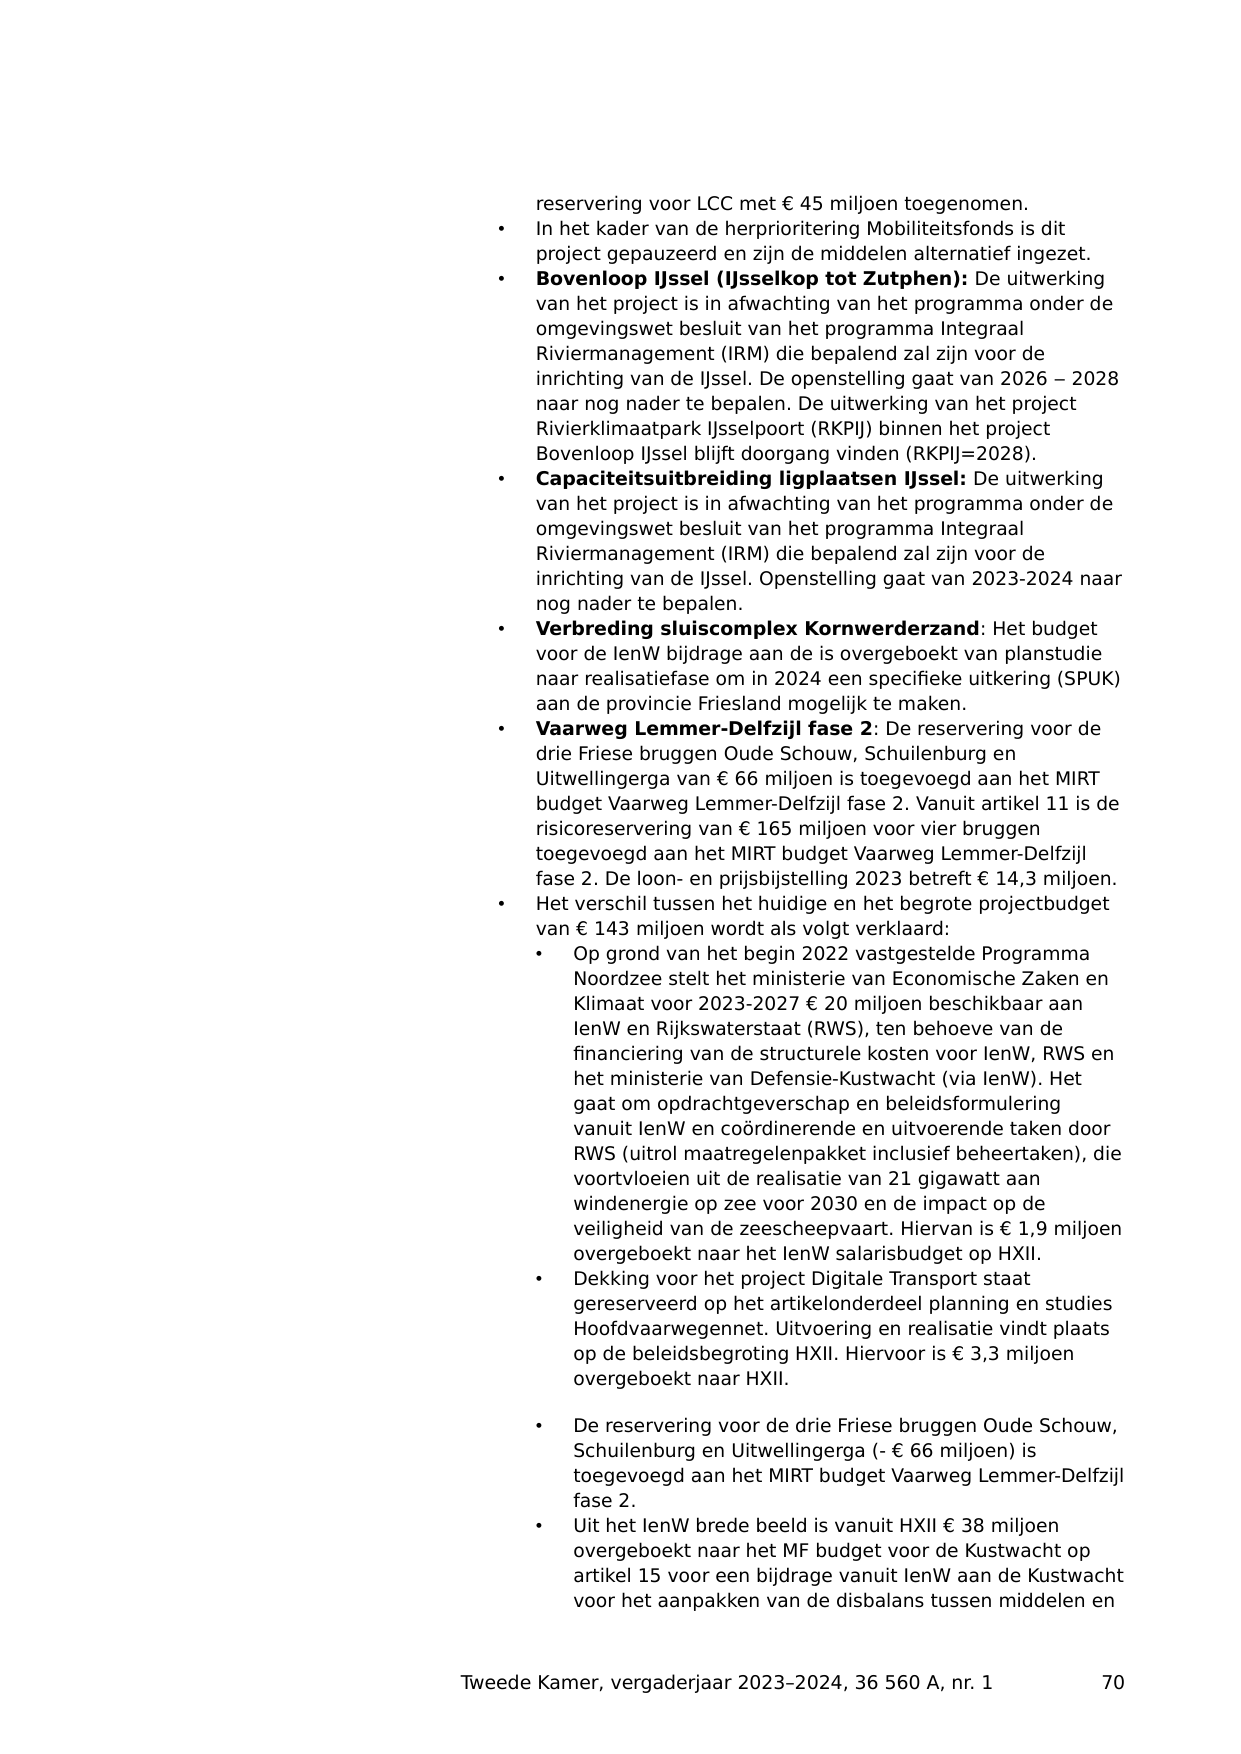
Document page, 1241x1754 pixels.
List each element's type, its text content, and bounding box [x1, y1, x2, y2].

list Bovenloop IJssel (IJsselkop tot Zutphen): De uitwerking van het project is in afwachting van het programma onder de omgevingswet besluit van het programma Integraal Riviermanagement (IRM) die bepalend zal zijn voor de inrichting van de IJssel. De openstelling gaat van 2026 ‒ 2028 naar nog nader te bepalen. De uitwerking van het project Rivierklimaatpark IJsselpoort (RKPIJ) binnen het project Bovenloop IJssel blijft doorgang vinden (RKPIJ=2028). [498, 266, 1125, 466]
list Het verschil tussen het huidige en het begrote projectbudget van € 143 miljoen wordt als volgt verklaard: [498, 891, 1125, 941]
list De reservering voor de drie Friese bruggen Oude Schouw, Schuilenburg en Uitwellingerga (- € 66 miljoen) is toegevoegd aan het MIRT budget Vaarweg Lemmer-Delfzijl fase 2. [536, 1413, 1125, 1513]
list Verbreding sluiscomplex Kornwerderzand: Het budget voor de IenW bijdrage aan de is overgeboekt van planstudie naar realisatiefase om in 2024 een specifieke uitkering (SPUK) aan de provincie Friesland mogelijk te maken. [498, 616, 1125, 716]
list Vaarweg Lemmer-Delfzijl fase 2: De reservering voor de drie Friese bruggen Oude Schouw, Schuilenburg en Uitwellingerga van € 66 miljoen is toegevoegd aan het MIRT budget Vaarweg Lemmer-Delfzijl fase 2. Vanuit artikel 11 is de risicoreservering van € 165 miljoen voor vier bruggen toegevoegd aan het MIRT budget Vaarweg Lemmer-Delfzijl fase 2. De loon- en prijsbijstelling 2023 betreft € 14,3 miljoen. [498, 716, 1125, 891]
list Dekking voor het project Digitale Transport staat gereserveerd op het artikelonderdeel planning en studies Hoofdvaarwegennet. Uitvoering en realisatie vindt plaats op de beleidsbegroting HXII. Hiervoor is € 3,3 miljoen overgeboekt naar HXII. [536, 1266, 1125, 1391]
list Capaciteitsuitbreiding ligplaatsen IJssel: De uitwerking van het project is in afwachting van het programma onder de omgevingswet besluit van het programma Integraal Riviermanagement (IRM) die bepalend zal zijn voor de inrichting van de IJssel. Openstelling gaat van 2023-2024 naar nog nader te bepalen. [498, 466, 1125, 616]
list In het kader van de herprioritering Mobiliteitsfonds is dit project gepauzeerd en zijn de middelen alternatief ingezet. [498, 216, 1125, 266]
list Uit het IenW brede beeld is vanuit HXII € 38 miljoen overgeboekt naar het MF budget voor de Kustwacht op artikel 15 voor een bijdrage vanuit IenW aan de Kustwacht voor het aanpakken van de disbalans tussen middelen en [536, 1513, 1125, 1613]
list Op grond van het begin 2022 vastgestelde Programma Noordzee stelt het ministerie van Economische Zaken en Klimaat voor 2023-2027 € 20 miljoen beschikbaar aan IenW en Rijkswaterstaat (RWS), ten behoeve van de financiering van de structurele kosten voor IenW, RWS en het ministerie van Defensie-Kustwacht (via IenW). Het gaat om opdrachtgeverschap en beleidsformulering vanuit IenW en coördinerende en uitvoerende taken door RWS (uitrol maatregelenpakket inclusief beheertaken), die voortvloeien uit de realisatie van 21 gigawatt aan windenergie op zee voor 2030 en de impact op de veiligheid van de zeescheepvaart. Hiervan is € 1,9 miljoen overgeboekt naar het IenW salarisbudget op HXII. [536, 941, 1125, 1266]
list reservering voor LCC met € 45 miljoen toegenomen. [498, 191, 1125, 216]
